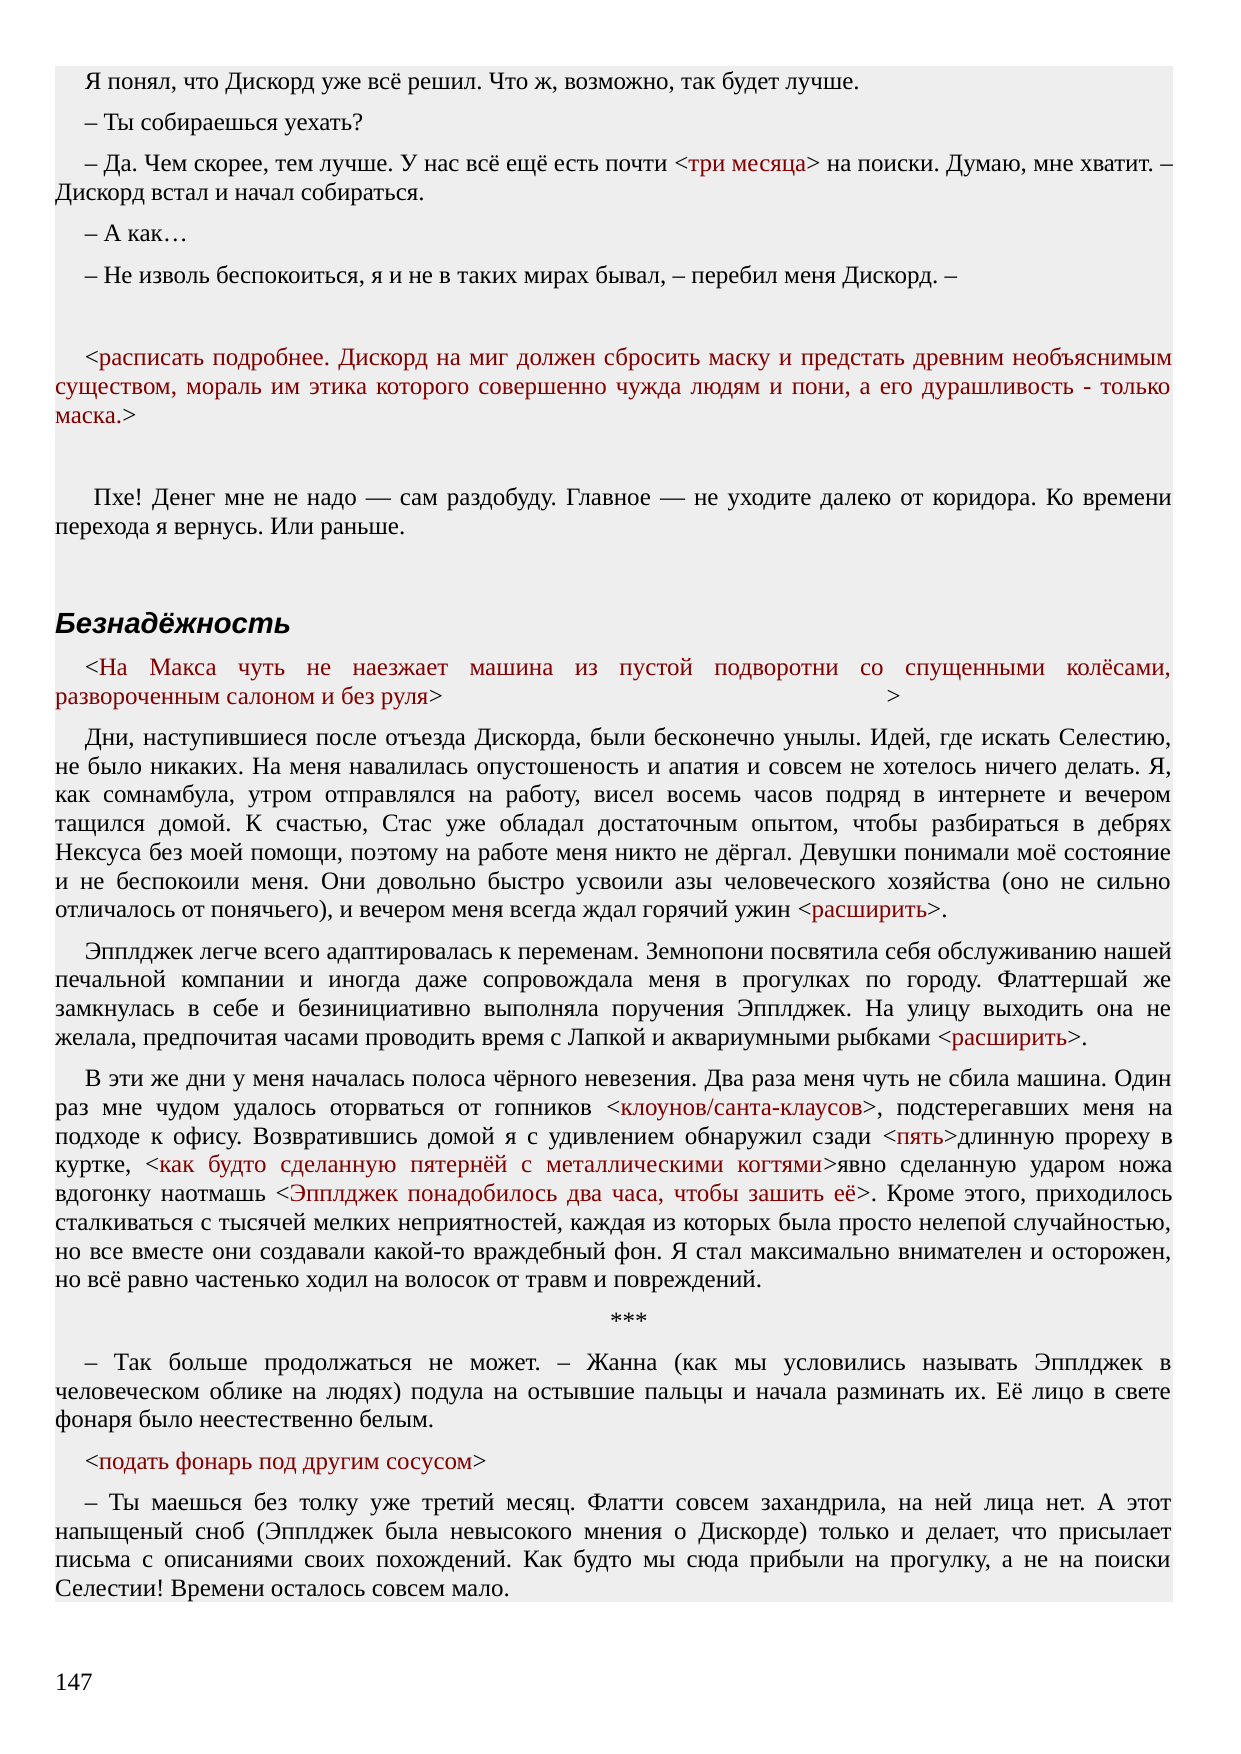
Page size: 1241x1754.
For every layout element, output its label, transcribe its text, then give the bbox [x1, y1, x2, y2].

text – Ты собираешься уехать? [55, 107, 1173, 136]
text <расписать подробнее. Дискорд на миг должен сбросить маску и предстать древним необъяснимым существом, мораль им этика которого совершенно чужда людям и пони, а его дурашливость - только маска.> [55, 342, 1173, 428]
text Эпплджек легче всего адаптировалась к переменам. Земнопони посвятила себя обслуживанию нашей печальной компании и иногда даже сопровождала меня в прогулках по городу. Флаттершай же замкнулась в себе и безинициативно выполняла поручения Эпплджек. На улицу выходить она не желала, предпочитая часами проводить время с Лапкой и аквариумными рыбками <расширить>. [55, 936, 1173, 1051]
text <подать фонарь под другим сосусом> [55, 1446, 1173, 1474]
subtitle Безнадёжность [55, 606, 1173, 639]
text – Так больше продолжаться не может. – Жанна (как мы условились называть Эпплджек в человеческом облике на людях) подула на остывшие пальцы и начала разминать их. Её лицо в свете фонаря было неестественно белым. [55, 1347, 1173, 1433]
text – Не изволь беспокоиться, я и не в таких мирах бывал, – перебил меня Дискорд. – [55, 260, 1173, 288]
text *** [55, 1306, 1173, 1334]
text Дни, наступившиеся после отъезда Дискорда, были бесконечно унылы. Идей, где искать Селестию, не было никаких. На меня навалилась опустошеность и апатия и совсем не хотелось ничего делать. Я, как сомнамбула, утром отправлялся на работу, висел восемь часов подряд в интернете и вечером тащился домой. К счастью, Стас уже обладал достаточным опытом, чтобы разбираться в дебрях Нексуса без моей помощи, поэтому на работе меня никто не дёргал. Девушки понимали моё состояние и не беспокоили меня. Они довольно быстро усвоили азы человеческого хозяйства (оно не сильно отличалось от понячьего), и вечером меня всегда ждал горячий ужин <расширить>. [55, 722, 1173, 923]
text <На Макса чуть не наезжает машина из пустой подворотни со спущенными колёсами, развороченным салоном и без руля> > [55, 652, 1173, 709]
text Пхе! Денег мне не надо — сам раздобуду. Главное — не уходите далеко от коридора. Ко времени перехода я вернусь. Или раньше. [55, 482, 1173, 540]
text – Ты маешься без толку уже третий месяц. Флатти совсем захандрила, на ней лица нет. А этот напыщеный сноб (Эпплджек была невысокого мнения о Дискорде) только и делает, что присылает письма с описаниями своих похождений. Как будто мы сюда прибыли на прогулку, а не на поиски Селестии! Времени осталось совсем мало. [55, 1487, 1173, 1602]
text – А как… [55, 218, 1173, 247]
text Я понял, что Дискорд уже всё решил. Что ж, возможно, так будет лучше. [55, 66, 1173, 95]
text В эти же дни у меня началась полоса чёрного невезения. Два раза меня чуть не сбила машина. Один раз мне чудом удалось оторваться от гопников <клоунов/санта-клаусов>, подстерегавших меня на подходе к офису. Возвратившись домой я с удивлением обнаружил сзади <пять>длинную прореху в куртке, <как будто сделанную пятернёй с металлическими когтями>явно сделанную ударом ножа вдогонку наотмашь <Эпплджек понадобилось два часа, чтобы зашить её>. Кроме этого, приходилось сталкиваться с тысячей мелких неприятностей, каждая из которых была просто нелепой случайностью, но все вместе они создавали какой-то враждебный фон. Я стал максимально внимателен и осторожен, но всё равно частенько ходил на волосок от травм и повреждений. [55, 1063, 1173, 1293]
text – Да. Чем скорее, тем лучше. У нас всё ещё есть почти <три месяца> на поиски. Думаю, мне хватит. – Дискорд встал и начал собираться. [55, 148, 1173, 206]
